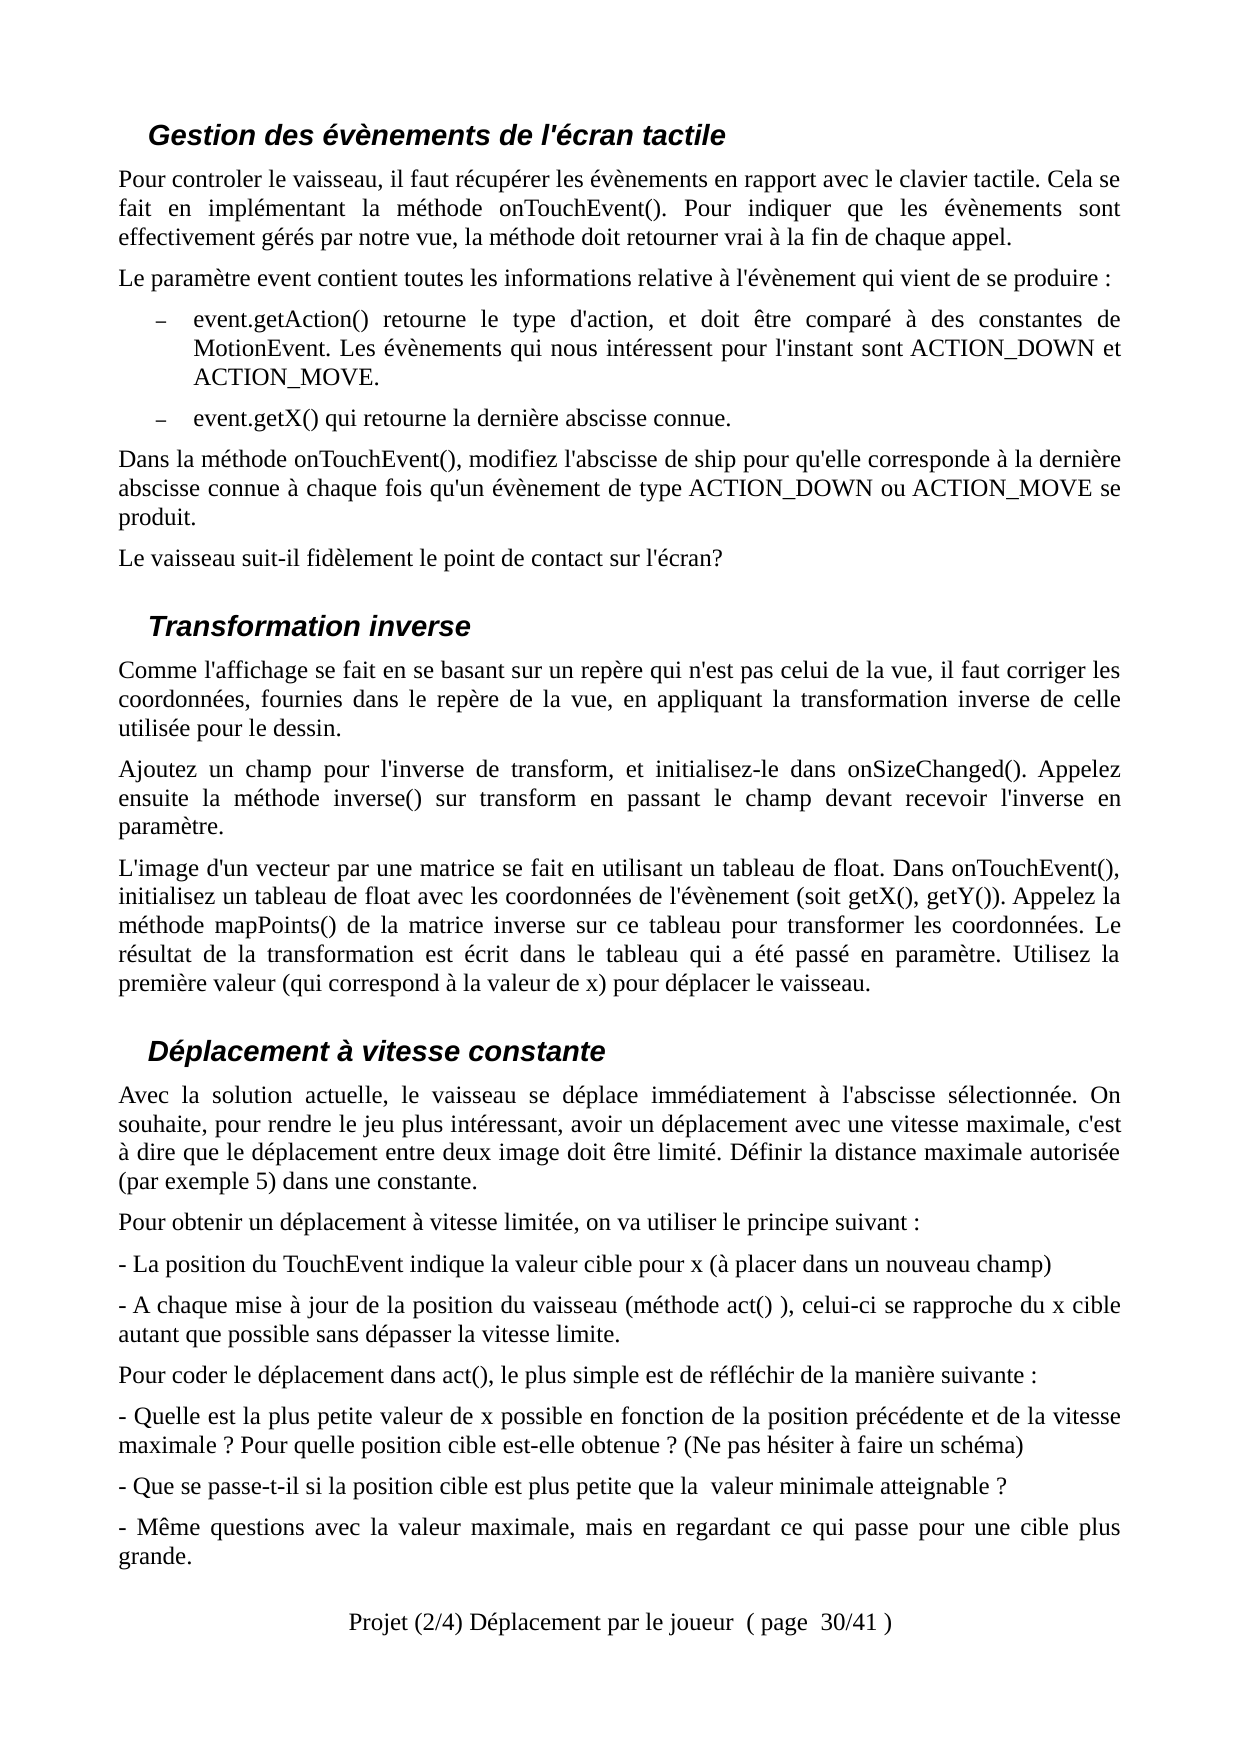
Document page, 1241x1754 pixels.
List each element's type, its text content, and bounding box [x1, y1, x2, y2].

text Comme l'affichage se fait en se basant sur un repère qui n'est pas celui de la vue, il faut corriger les coordonnées, fournies dans le repère de la vue, en appliquant la transformation inverse de celle utilisée pour le dessin. [118, 655, 1122, 741]
text L'image d'un vecteur par une matrice se fait en utilisant un tableau de float. Dans onTouchEvent(), initialisez un tableau de float avec les coordonnées de l'évènement (soit getX(), getY()). Appelez la méthode mapPoints() de la matrice inverse sur ce tableau pour transformer les coordonnées. Le résultat de la transformation est écrit dans le tableau qui a été passé en paramètre. Utilisez la première valeur (qui correspond à la valeur de x) pour déplacer le vaisseau. [118, 853, 1122, 996]
text Le paramètre event contient toutes les informations relative à l'évènement qui vient de se produire : [118, 263, 1122, 292]
text - Quelle est la plus petite valeur de x possible en fonction de la position précédente et de la vitesse maximale ? Pour quelle position cible est-elle obtenue ? (Ne pas hésiter à faire un schéma) [118, 1401, 1122, 1459]
text Ajoutez un champ pour l'inverse de transform, et initialisez-le dans onSizeChanged(). Appelez ensuite la méthode inverse() sur transform en passant le champ devant recevoir l'inverse en paramètre. [118, 754, 1122, 840]
list event.getX() qui retourne la dernière abscisse connue. [156, 403, 1122, 432]
text - Que se passe-t-il si la position cible est plus petite que la valeur minimale atteignable ? [118, 1471, 1122, 1500]
subtitle Déplacement à vitesse constante [118, 1034, 1122, 1067]
text - A chaque mise à jour de la position du vaisseau (méthode act() ), celui-ci se rapproche du x cible autant que possible sans dépasser la vitesse limite. [118, 1290, 1122, 1347]
text - La position du TouchEvent indique la valeur cible pour x (à placer dans un nouveau champ) [118, 1249, 1122, 1277]
text Le vaisseau suit-il fidèlement le point de contact sur l'écran? [118, 543, 1122, 572]
text Avec la solution actuelle, le vaisseau se déplace immédiatement à l'abscisse sélectionnée. On souhaite, pour rendre le jeu plus intéressant, avoir un déplacement avec une vitesse maximale, c'est à dire que le déplacement entre deux image doit être limité. Définir la distance maximale autorisée (par exemple 5) dans une constante. [118, 1080, 1122, 1195]
subtitle Transformation inverse [118, 609, 1122, 643]
text Pour obtenir un déplacement à vitesse limitée, on va utiliser le principe suivant : [118, 1207, 1122, 1236]
subtitle Gestion des évènements de l'écran tactile [118, 118, 1122, 152]
text Pour coder le déplacement dans act(), le plus simple est de réfléchir de la manière suivante : [118, 1360, 1122, 1389]
text - Même questions avec la valeur maximale, mais en regardant ce qui passe pour une cible plus grande. [118, 1512, 1122, 1570]
text Dans la méthode onTouchEvent(), modifiez l'abscisse de ship pour qu'elle corresponde à la dernière abscisse connue à chaque fois qu'un évènement de type ACTION_DOWN ou ACTION_MOVE se produit. [118, 444, 1122, 530]
text Pour controler le vaisseau, il faut récupérer les évènements en rapport avec le clavier tactile. Cela se fait en implémentant la méthode onTouchEvent(). Pour indiquer que les évènements sont effectivement gérés par notre vue, la méthode doit retourner vrai à la fin de chaque appel. [118, 164, 1122, 250]
list event.getAction() retourne le type d'action, et doit être comparé à des constantes de MotionEvent. Les évènements qui nous intéressent pour l'instant sont ACTION_DOWN et ACTION_MOVE. [156, 304, 1122, 390]
